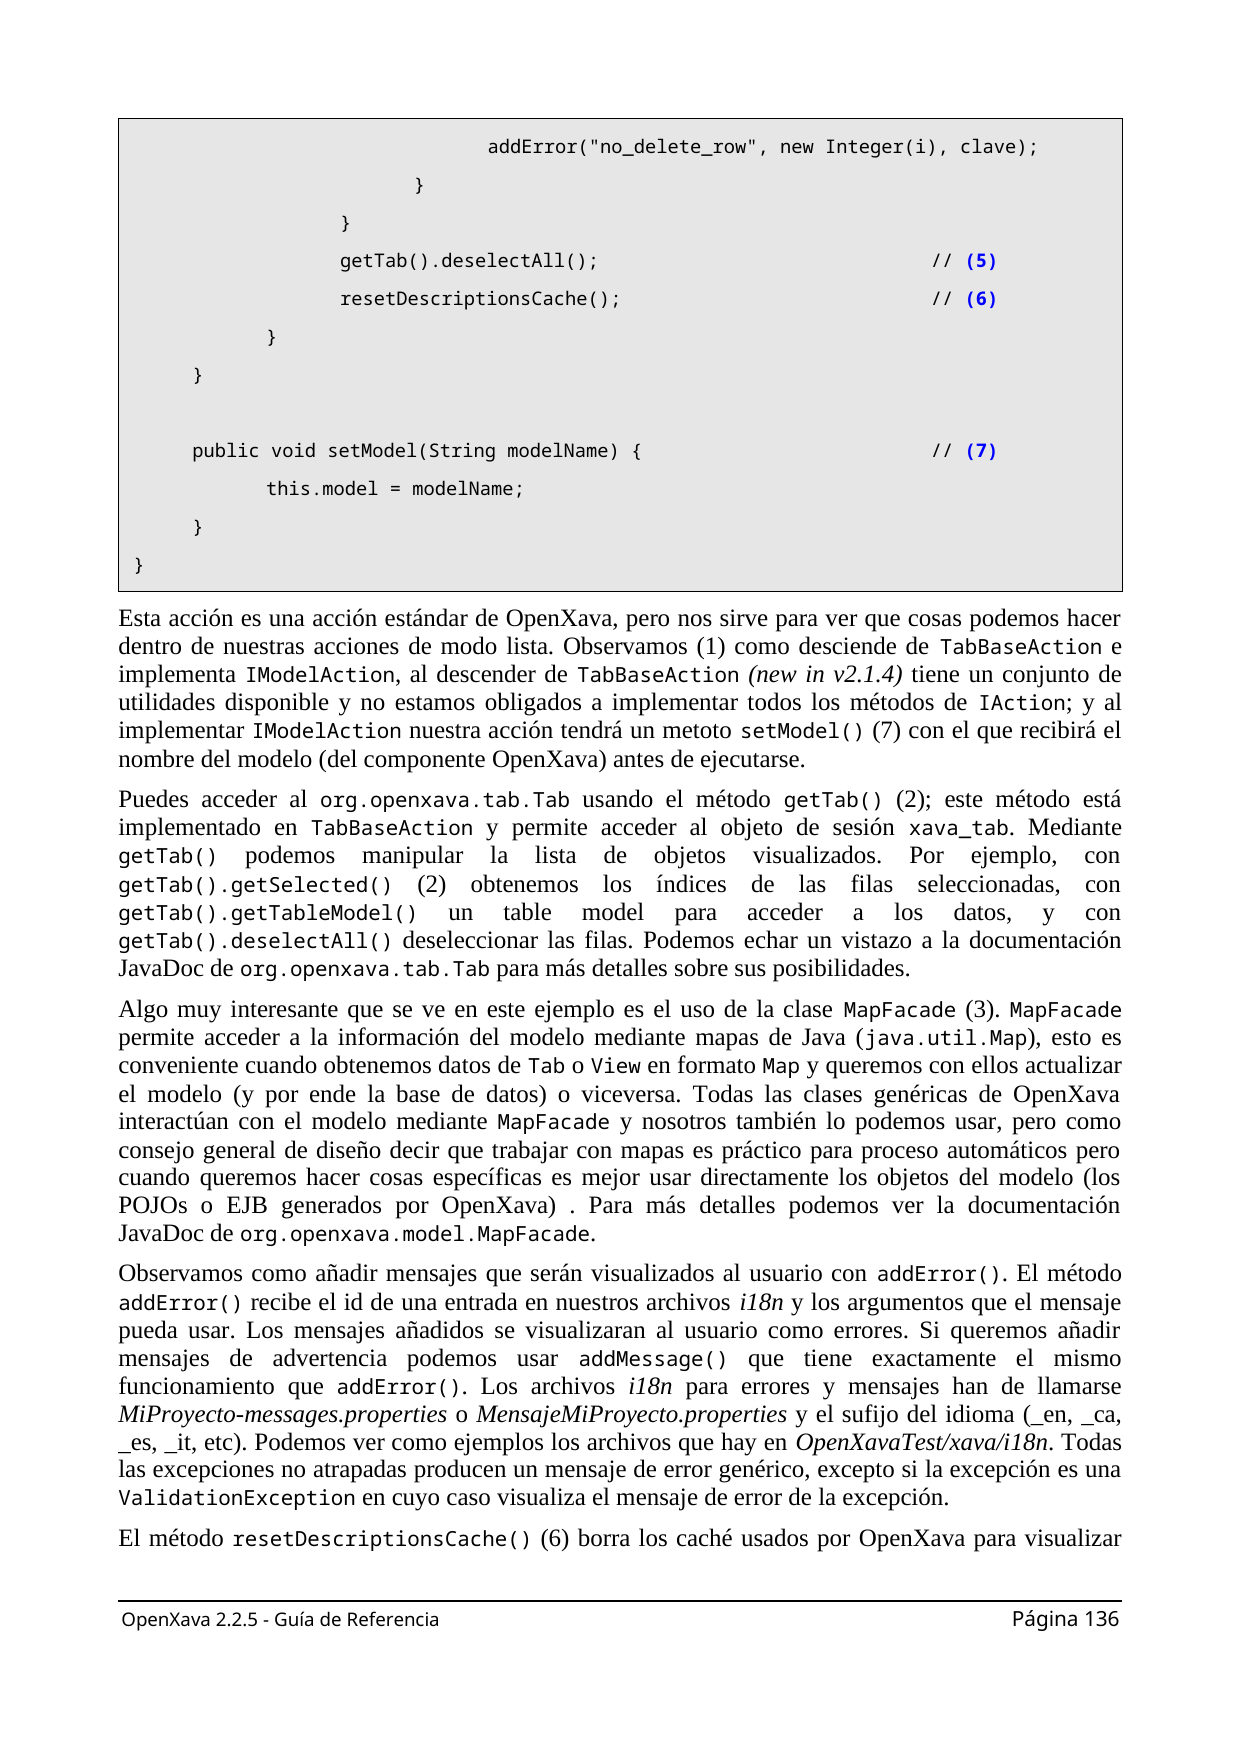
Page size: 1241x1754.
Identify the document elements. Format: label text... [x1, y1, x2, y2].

text Algo muy interesante que se ve en este ejemplo es el uso de la clase MapFacade (3). MapFacade permite acceder a la información del modelo mediante mapas de Java (java.util.Map), esto es conveniente cuando obtenemos datos de Tab o View en formato Map y queremos con ellos actualizar el modelo (y por ende la base de datos) o viceversa. Todas las clases genéricas de OpenXava interactúan con el modelo mediante MapFacade y nosotros también lo podemos usar, pero como consejo general de diseño decir que trabajar con mapas es práctico para proceso automáticos pero cuando queremos hacer cosas específicas es mejor usar directamente los objetos del modelo (los POJOs o EJB generados por OpenXava) . Para más detalles podemos ver la documentación JavaDoc de org.openxava.model.MapFacade. [118, 995, 1122, 1247]
text } [119, 308, 1122, 346]
text Esta acción es una acción estándar de OpenXava, pero nos sirve para ver que cosas podemos hacer dentro de nuestras acciones de modo lista. Observamos (1) como desciende de TabBaseAction e implementa IModelAction, al descender de TabBaseAction (new in v2.1.4) tiene un conjunto de utilidades disponible y no estamos obligados a implementar todos los métodos de IAction; y al implementar IModelAction nuestra acción tendrá un metoto setModel() (7) con el que recibirá el nombre del modelo (del componente OpenXava) antes de ejecutarse. [118, 604, 1122, 772]
text resetDescriptionsCache(); // (6) [119, 270, 1122, 308]
text } [119, 498, 1122, 536]
text } [119, 156, 1122, 194]
text Observamos como añadir mensajes que serán visualizados al usuario con addError(). El método addError() recibe el id de una entrada en nuestros archivos i18n y los argumentos que el mensaje pueda usar. Los mensajes añadidos se visualizaran al usuario como errores. Si queremos añadir mensajes de advertencia podemos usar addMessage() que tiene exactamente el mismo funcionamiento que addError(). Los archivos i18n para errores y mensajes han de llamarse MiProyecto-messages.properties o MensajeMiProyecto.properties y el sufijo del idioma (_en, _ca, _es, _it, etc). Podemos ver como ejemplos los archivos que hay en OpenXavaTest/xava/i18n. Todas las excepciones no atrapadas producen un mensaje de error genérico, excepto si la excepción es una ValidationException en cuyo caso visualiza el mensaje de error de la excepción. [118, 1259, 1122, 1512]
text } [119, 194, 1122, 232]
text } [119, 346, 1122, 384]
text addError("no_delete_row", new Integer(i), clave); [119, 119, 1122, 156]
text public void setModel(String modelName) { // (7) [119, 422, 1122, 460]
text getTab().deselectAll(); // (5) [119, 232, 1122, 270]
text El método resetDescriptionsCache() (6) borra los caché usados por OpenXava para visualizar [118, 1524, 1122, 1552]
text } [119, 536, 1122, 591]
text this.model = modelName; [119, 460, 1122, 498]
text Puedes acceder al org.openxava.tab.Tab usando el método getTab() (2); este método está implementado en TabBaseAction y permite acceder al objeto de sesión xava_tab. Mediante getTab() podemos manipular la lista de objetos visualizados. Por ejemplo, con getTab().getSelected() (2) obtenemos los índices de las filas seleccionadas, con getTab().getTableModel() un table model para acceder a los datos, y con getTab().deselectAll() deseleccionar las filas. Podemos echar un vistazo a la documentación JavaDoc de org.openxava.tab.Tab para más detalles sobre sus posibilidades. [118, 785, 1122, 983]
